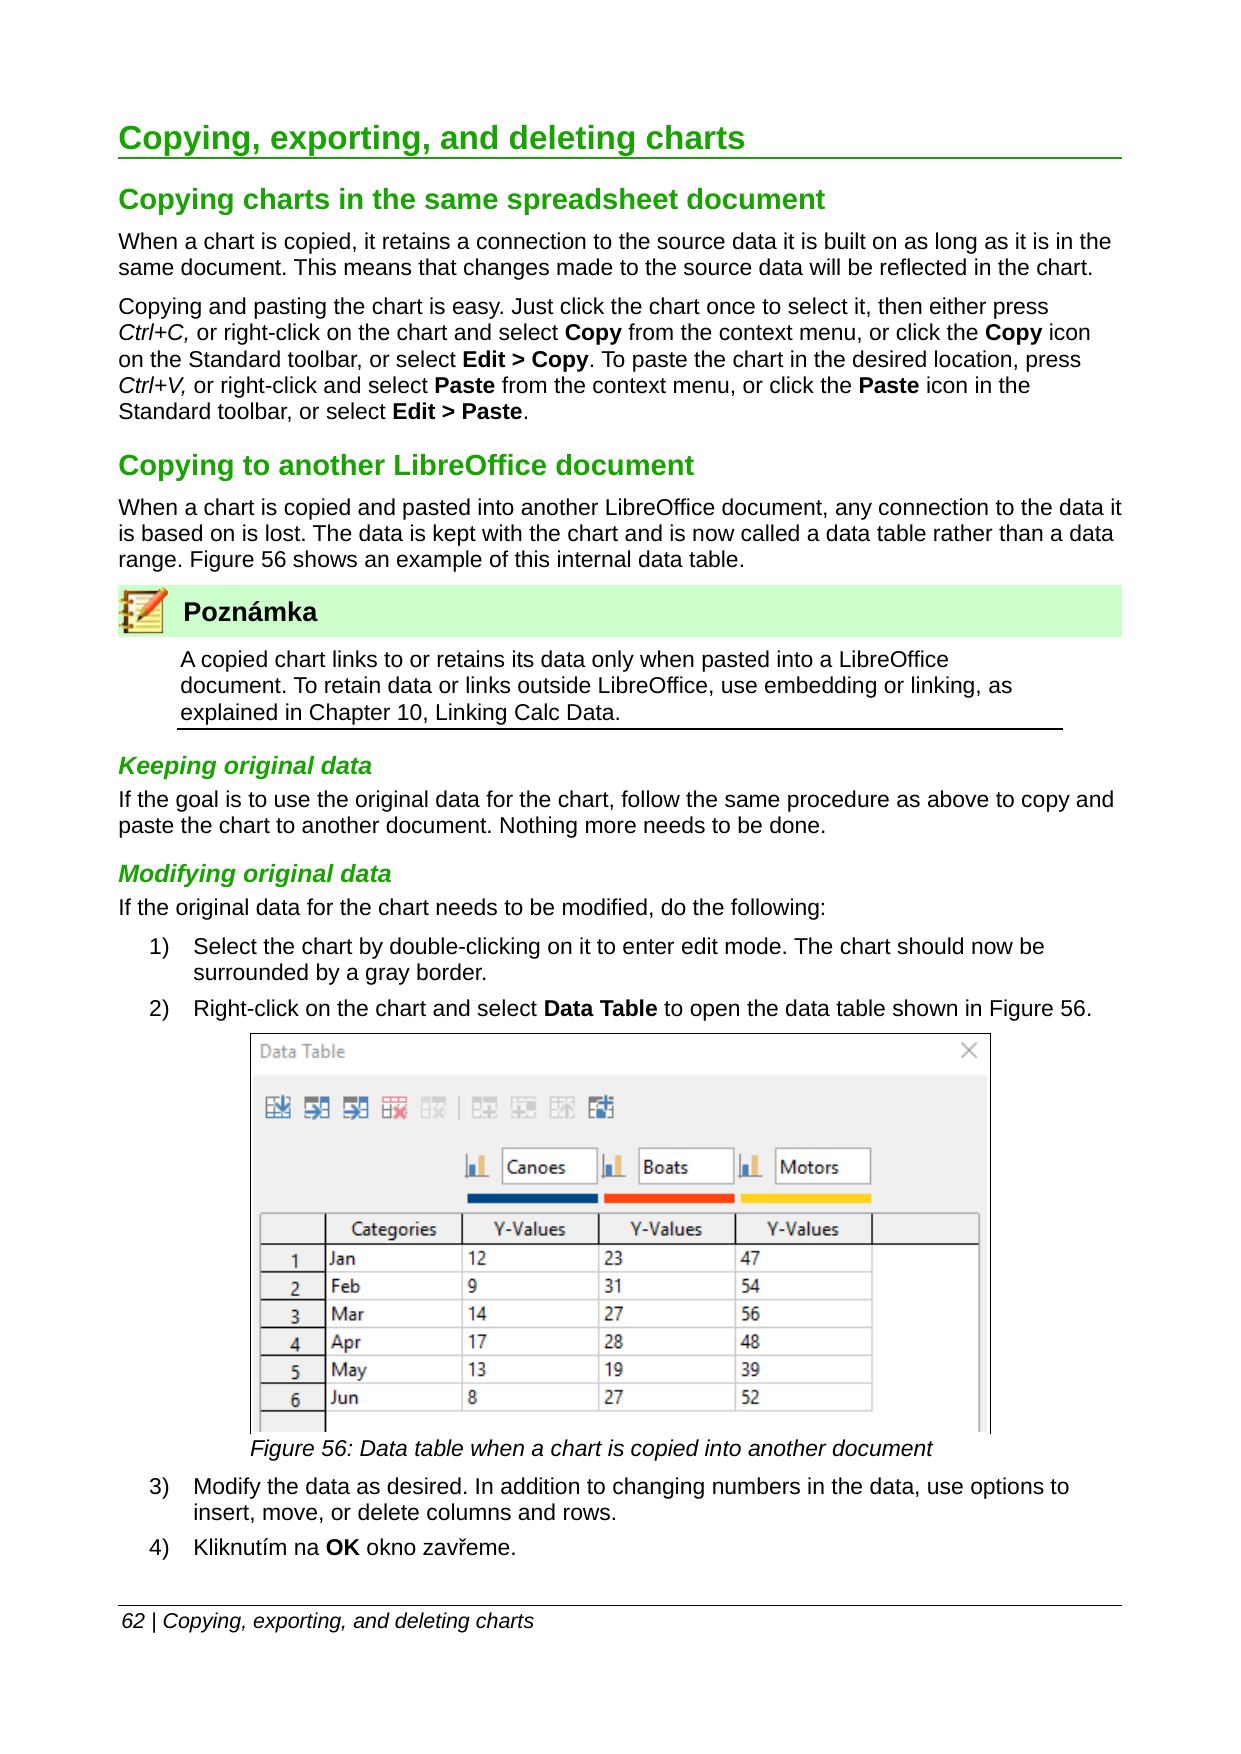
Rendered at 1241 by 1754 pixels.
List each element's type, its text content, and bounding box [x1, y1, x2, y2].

subtitle Modifying original data [118, 859, 1122, 888]
text Copying and pasting the chart is easy. Just click the chart once to select it, then either press Ctrl+C, or right-click on the chart and select Copy from the context menu, or click the Copy icon on the Standard toolbar, or select Edit > Copy. To paste the chart in the desired location, press Ctrl+V, or right-click and select Paste from the context menu, or click the Paste icon in the Standard toolbar, or select Edit > Paste. [118, 293, 1122, 424]
list Right-click on the chart and select Data Table to open the data table shown in Figure 56. [169, 994, 1122, 1021]
subtitle Copying to another LibreOffice document [118, 448, 1122, 482]
text When a chart is copied, it retains a connection to the source data it is built on as long as it is in the same document. This means that changes made to the source data will be reflected in the chart. [118, 228, 1122, 280]
subtitle Poznámka [118, 585, 1122, 637]
text When a chart is copied and pasted into another LibreOffice document, any connection to the data it is based on is lost. The data is kept with the chart and is now called a data table rather than a data range. Figure 56 shows an example of this internal data table. [118, 493, 1122, 573]
text If the goal is to use the original data for the chart, follow the same procedure as above to copy and paste the chart to another document. Nothing more needs to be done. [118, 786, 1122, 839]
text Figure 56: Data table when a chart is copied into another document [250, 1432, 991, 1461]
list Select the chart by double-clicking on it to enter edit mode. The chart should now be surrounded by a gray border. [169, 933, 1122, 986]
list Kliknutím na OK okno zavřeme. [169, 1534, 1122, 1561]
subtitle Copying charts in the same spreadsheet document [118, 182, 1122, 216]
subtitle Keeping original data [118, 751, 1122, 780]
list Modify the data as desired. In addition to changing numbers in the data, use options to insert, move, or delete columns and rows. [169, 1473, 1122, 1526]
text If the original data for the chart needs to be modified, do the following: [118, 894, 1122, 920]
picture [119, 586, 170, 637]
picture [252, 1035, 988, 1432]
text A copied chart links to or retains its data only when pasted into a LibreOffice document. To retain data or links outside LibreOffice, use embedding or linking, as explained in Chapter 10, Linking Calc Data. [177, 643, 1063, 728]
subtitle Copying, exporting, and deleting charts [118, 118, 1122, 157]
